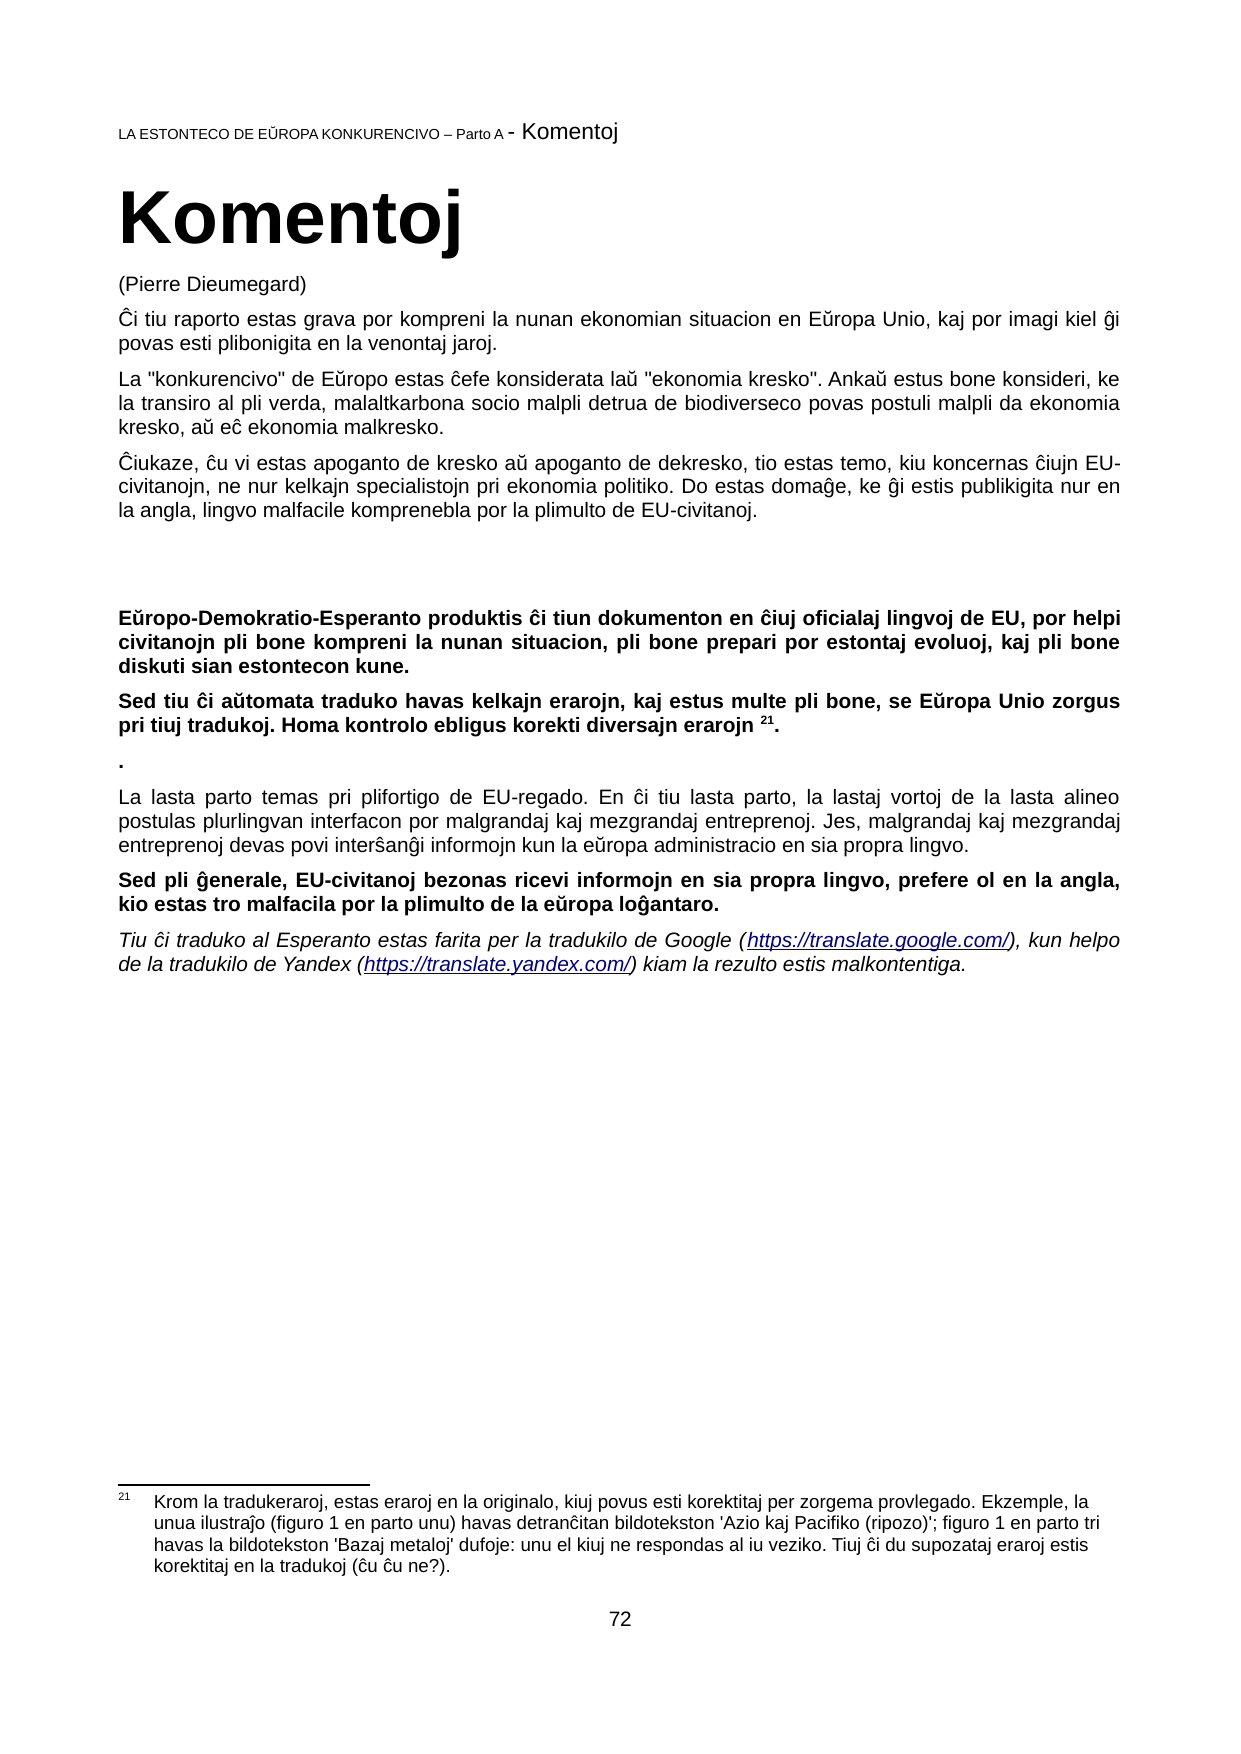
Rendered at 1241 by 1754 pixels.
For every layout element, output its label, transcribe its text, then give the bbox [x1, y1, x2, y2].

text La "konkurencivo" de Eŭropo estas ĉefe konsiderata laŭ "ekonomia kresko". Ankaŭ estus bone konsideri, ke la transiro al pli verda, malaltkarbona socio malpli detrua de biodiverseco povas postuli malpli da ekonomia kresko, aŭ eĉ ekonomia malkresko. [118, 367, 1122, 439]
text Sed tiu ĉi aŭtomata traduko havas kelkajn erarojn, kaj estus multe pli bone, se Eŭropa Unio zorgus pri tiuj tradukoj. Homa kontrolo ebligus korekti diversajn erarojn . [118, 689, 1122, 737]
text Ĉi tiu raporto estas grava por kompreni la nunan ekonomian situacion en Eŭropa Unio, kaj por imagi kiel ĝi povas esti plibonigita en la venontaj jaroj. [118, 307, 1122, 355]
text . [118, 749, 1122, 773]
text Krom la tradukeraroj, estas eraroj en la originalo, kiuj povus esti korektitaj per zorgema provlegado. Ekzemple, la unua ilustraĵo (figuro 1 en parto unu) havas detranĉitan bildotekston 'Azio kaj Pacifiko (ripozo)'; figuro 1 en parto tri havas la bildotekston 'Bazaj metaloj' dufoje: unu el kiuj ne respondas al iu veziko. Tiuj ĉi du supozataj eraroj estis korektitaj en la tradukoj (ĉu ĉu ne?). [118, 1491, 1122, 1577]
text Eŭropo-Demokratio-Esperanto produktis ĉi tiun dokumenton en ĉiuj oficialaj lingvoj de EU, por helpi civitanojn pli bone kompreni la nunan situacion, pli bone prepari por estontaj evoluoj, kaj pli bone diskuti sian estontecon kune. [118, 606, 1122, 677]
text Ĉiukaze, ĉu vi estas apoganto de kresko aŭ apoganto de dekresko, tio estas temo, kiu koncernas ĉiujn EU-civitanojn, ne nur kelkajn specialistojn pri ekonomia politiko. Do estas domaĝe, ke ĝi estis publikigita nur en la angla, lingvo malfacile komprenebla por la plimulto de EU-civitanoj. [118, 450, 1122, 522]
subtitle Komentoj [118, 173, 1122, 259]
text Sed pli ĝenerale, EU-civitanoj bezonas ricevi informojn en sia propra lingvo, prefere ol en la angla, kio estas tro malfacila por la plimulto de la eŭropa loĝantaro. [118, 868, 1122, 916]
text Tiu ĉi traduko al Esperanto estas farita per la tradukilo de Google (https://translate.google.com/), kun helpo de la tradukilo de Yandex (https://translate.yandex.com/) kiam la rezulto estis malkontentiga. [118, 928, 1122, 976]
text La lasta parto temas pri plifortigo de EU-regado. En ĉi tiu lasta parto, la lastaj vortoj de la lasta alineo postulas plurlingvan interfacon por malgrandaj kaj mezgrandaj entreprenoj. Jes, malgrandaj kaj mezgrandaj entreprenoj devas povi interŝanĝi informojn kun la eŭropa administracio en sia propra lingvo. [118, 784, 1122, 856]
text (Pierre Dieumegard) [118, 271, 1122, 295]
